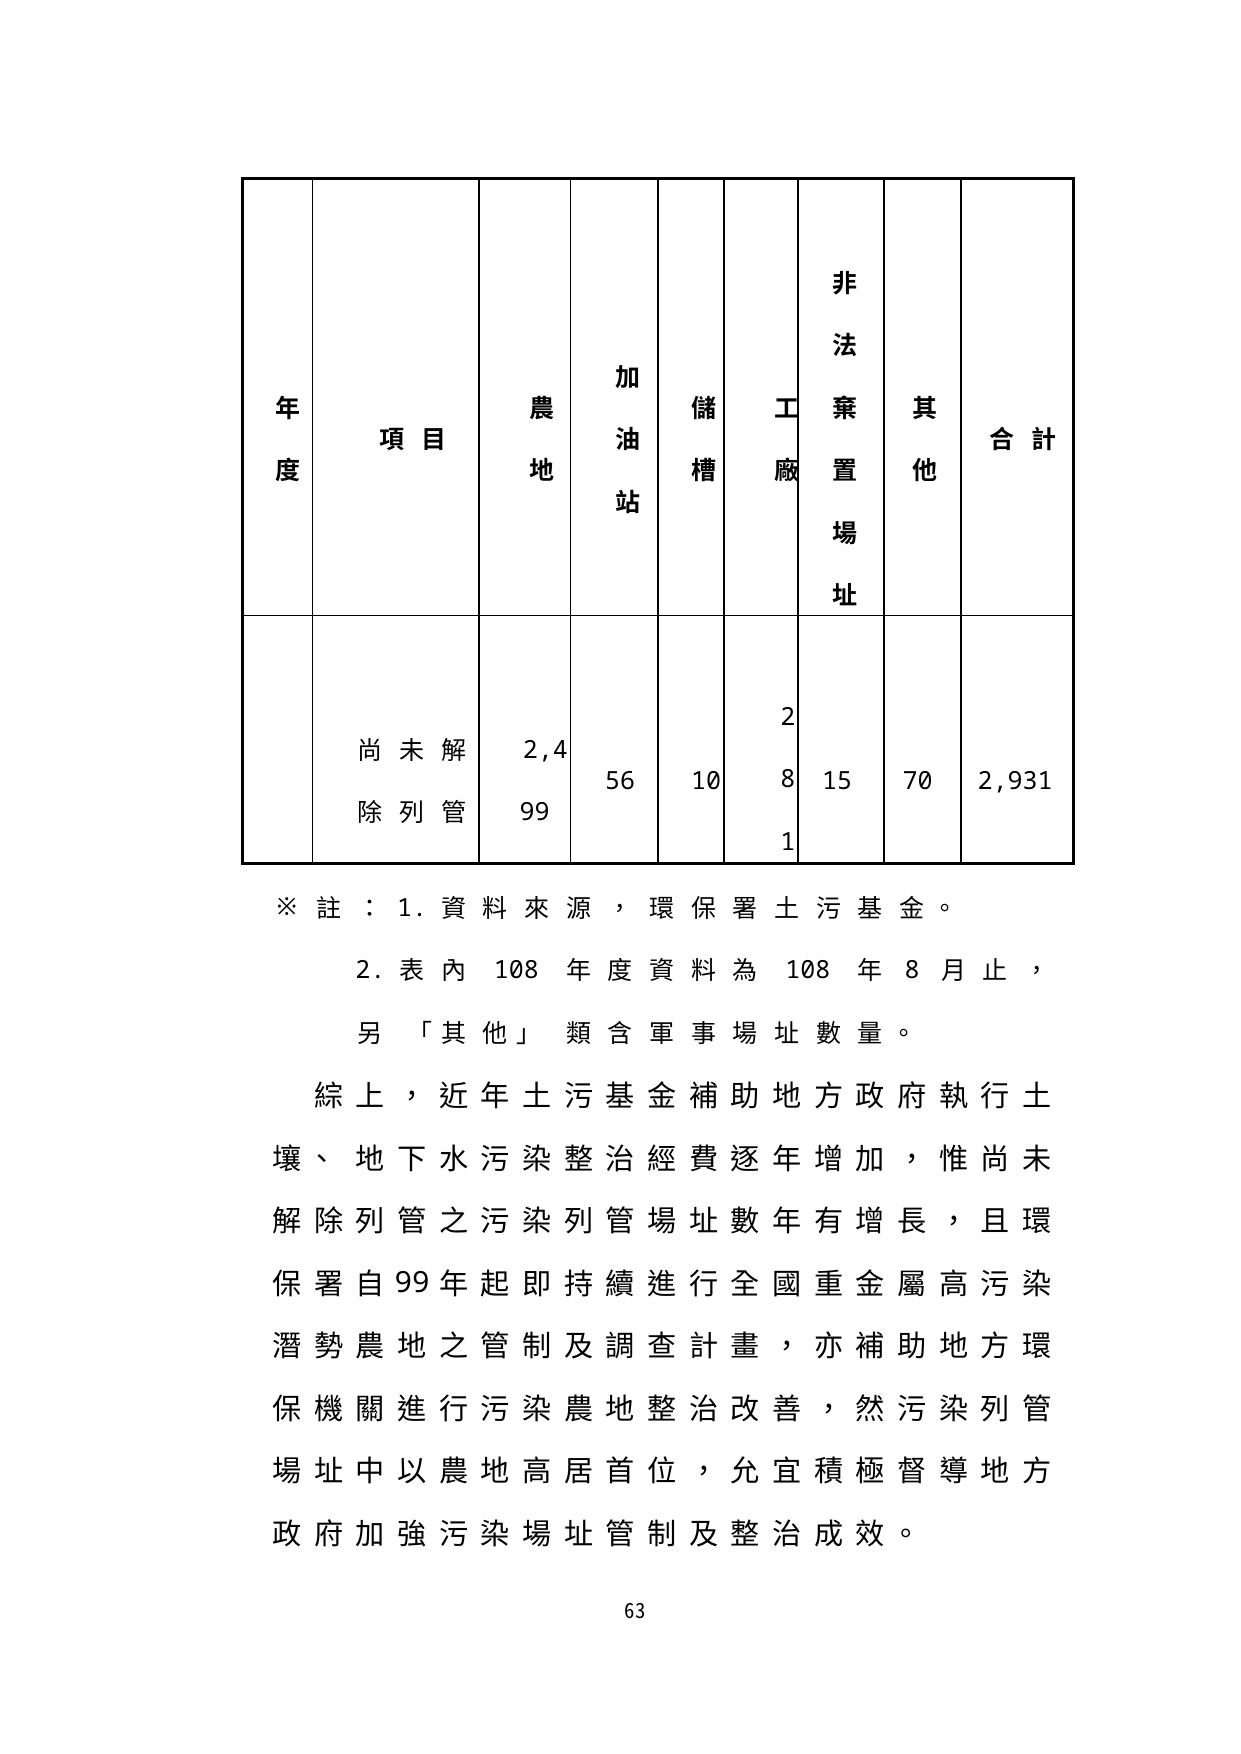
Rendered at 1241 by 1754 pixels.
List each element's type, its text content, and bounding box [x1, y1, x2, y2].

table_cell 10 [659, 616, 723, 862]
table_cell 70 [885, 616, 960, 862]
table_header 農地 [480, 180, 570, 615]
text 綜上，近年土污基金補助地方政府執行土壤、地下水污染整治經費逐年增加，惟尚未解除列管之污染列管場址數年有增長，且環保署自99年起即持續進行全國重金屬高污染潛勢農地之管制及調查計畫，亦補助地方環保機關進行污染農地整治改善，然污染列管場址中以農地高居首位，允宜積極督導地方政府加強污染場址管制及整治成效。 [242, 1052, 1058, 1552]
table_header 加油站 [571, 180, 657, 615]
table_cell 281 [725, 616, 797, 862]
text ※註：1.資料來源，環保署土污基金。 [242, 865, 1058, 927]
table_header 儲槽 [659, 180, 723, 615]
table_cell 15 [799, 616, 883, 862]
table_cell 56 [571, 616, 657, 862]
table_cell [244, 616, 312, 862]
table_cell 2,931 [962, 616, 1072, 862]
table_cell 2,499 [480, 616, 570, 862]
text 2.表內108年度資料為108年8月止，另「其他」類含軍事場址數量。 [315, 927, 1058, 1052]
table_header 其他 [885, 180, 960, 615]
table_header 工廠 [725, 180, 797, 615]
table_cell 尚未解除列管 [313, 616, 478, 862]
table_header 合計 [962, 180, 1072, 615]
table_header 項目 [313, 180, 478, 615]
table_header 年度 [244, 180, 312, 615]
table_header 非法棄置場址 [799, 180, 883, 615]
